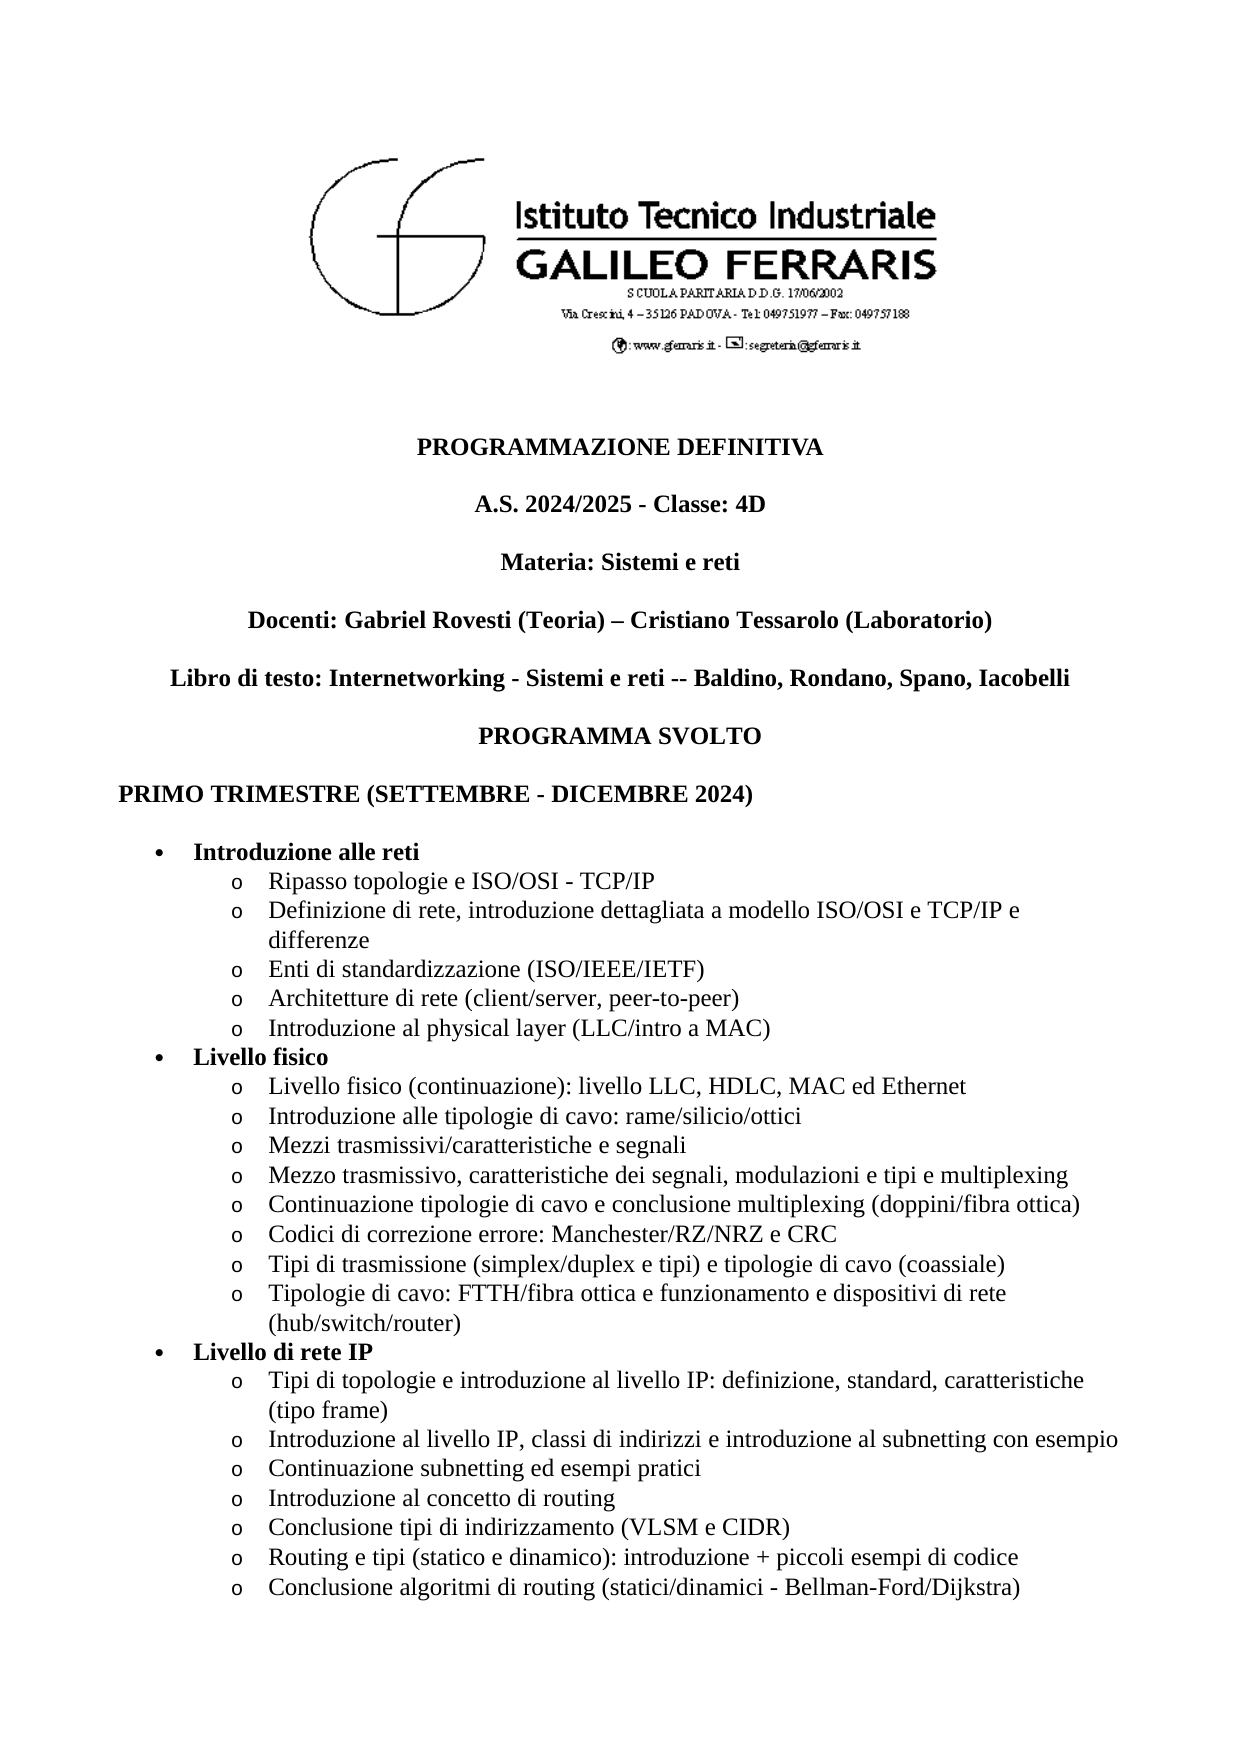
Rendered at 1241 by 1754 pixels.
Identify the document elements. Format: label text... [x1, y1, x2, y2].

subtitle PRIMO TRIMESTRE (SETTEMBRE - DICEMBRE 2024) [118, 779, 1122, 808]
list Mezzi trasmissivi/caratteristiche e segnali [231, 1130, 1122, 1160]
list Continuazione tipologie di cavo e conclusione multiplexing (doppini/fibra ottica) [231, 1189, 1122, 1219]
list Conclusione tipi di indirizzamento (VLSM e CIDR) [231, 1512, 1122, 1542]
list Livello fisico [156, 1042, 1122, 1071]
list Mezzo trasmissivo, caratteristiche dei segnali, modulazioni e tipi e multiplexing [231, 1160, 1122, 1189]
list Tipi di trasmissione (simplex/duplex e tipi) e tipologie di cavo (coassiale) [231, 1249, 1122, 1278]
list Codici di correzione errore: Manchester/RZ/NRZ e CRC [231, 1219, 1122, 1249]
list Enti di standardizzazione (ISO/IEEE/IETF) [231, 954, 1122, 983]
list Architetture di rete (client/server, peer-to-peer) [231, 983, 1122, 1013]
text Materia: Sistemi e reti [118, 547, 1122, 576]
list Introduzione al livello IP, classi di indirizzi e introduzione al subnetting con esempio [231, 1424, 1122, 1453]
list Introduzione alle reti [156, 837, 1122, 866]
list Definizione di rete, introduzione dettagliata a modello ISO/OSI e TCP/IP e differenze [231, 895, 1122, 954]
text Docenti: Gabriel Rovesti (Teoria) – Cristiano Tessarolo (Laboratorio) [118, 605, 1122, 634]
text Libro di testo: Internetworking - Sistemi e reti -- Baldino, Rondano, Spano, Iacobelli [118, 663, 1122, 692]
subtitle PROGRAMMAZIONE DEFINITIVA [118, 432, 1122, 460]
list Routing e tipi (statico e dinamico): introduzione + piccoli esempi di codice [231, 1542, 1122, 1572]
list Livello fisico (continuazione): livello LLC, HDLC, MAC ed Ethernet [231, 1071, 1122, 1101]
list Introduzione alle tipologie di cavo: rame/silicio/ottici [231, 1101, 1122, 1130]
picture [296, 148, 1006, 364]
list Tipi di topologie e introduzione al livello IP: definizione, standard, caratteristiche (tipo frame) [231, 1365, 1122, 1424]
list Conclusione algoritmi di routing (statici/dinamici - Bellman-Ford/Dijkstra) [231, 1572, 1122, 1601]
list Ripasso topologie e ISO/OSI - TCP/IP [231, 866, 1122, 895]
subtitle A.S. 2024/2025 - Classe: 4D [118, 489, 1122, 518]
subtitle PROGRAMMA SVOLTO [118, 721, 1122, 750]
list Tipologie di cavo: FTTH/fibra ottica e funzionamento e dispositivi di rete (hub/switch/router) [231, 1278, 1122, 1337]
list Introduzione al physical layer (LLC/intro a MAC) [231, 1013, 1122, 1042]
list Livello di rete IP [156, 1337, 1122, 1365]
list Introduzione al concetto di routing [231, 1483, 1122, 1512]
list Continuazione subnetting ed esempi pratici [231, 1453, 1122, 1483]
